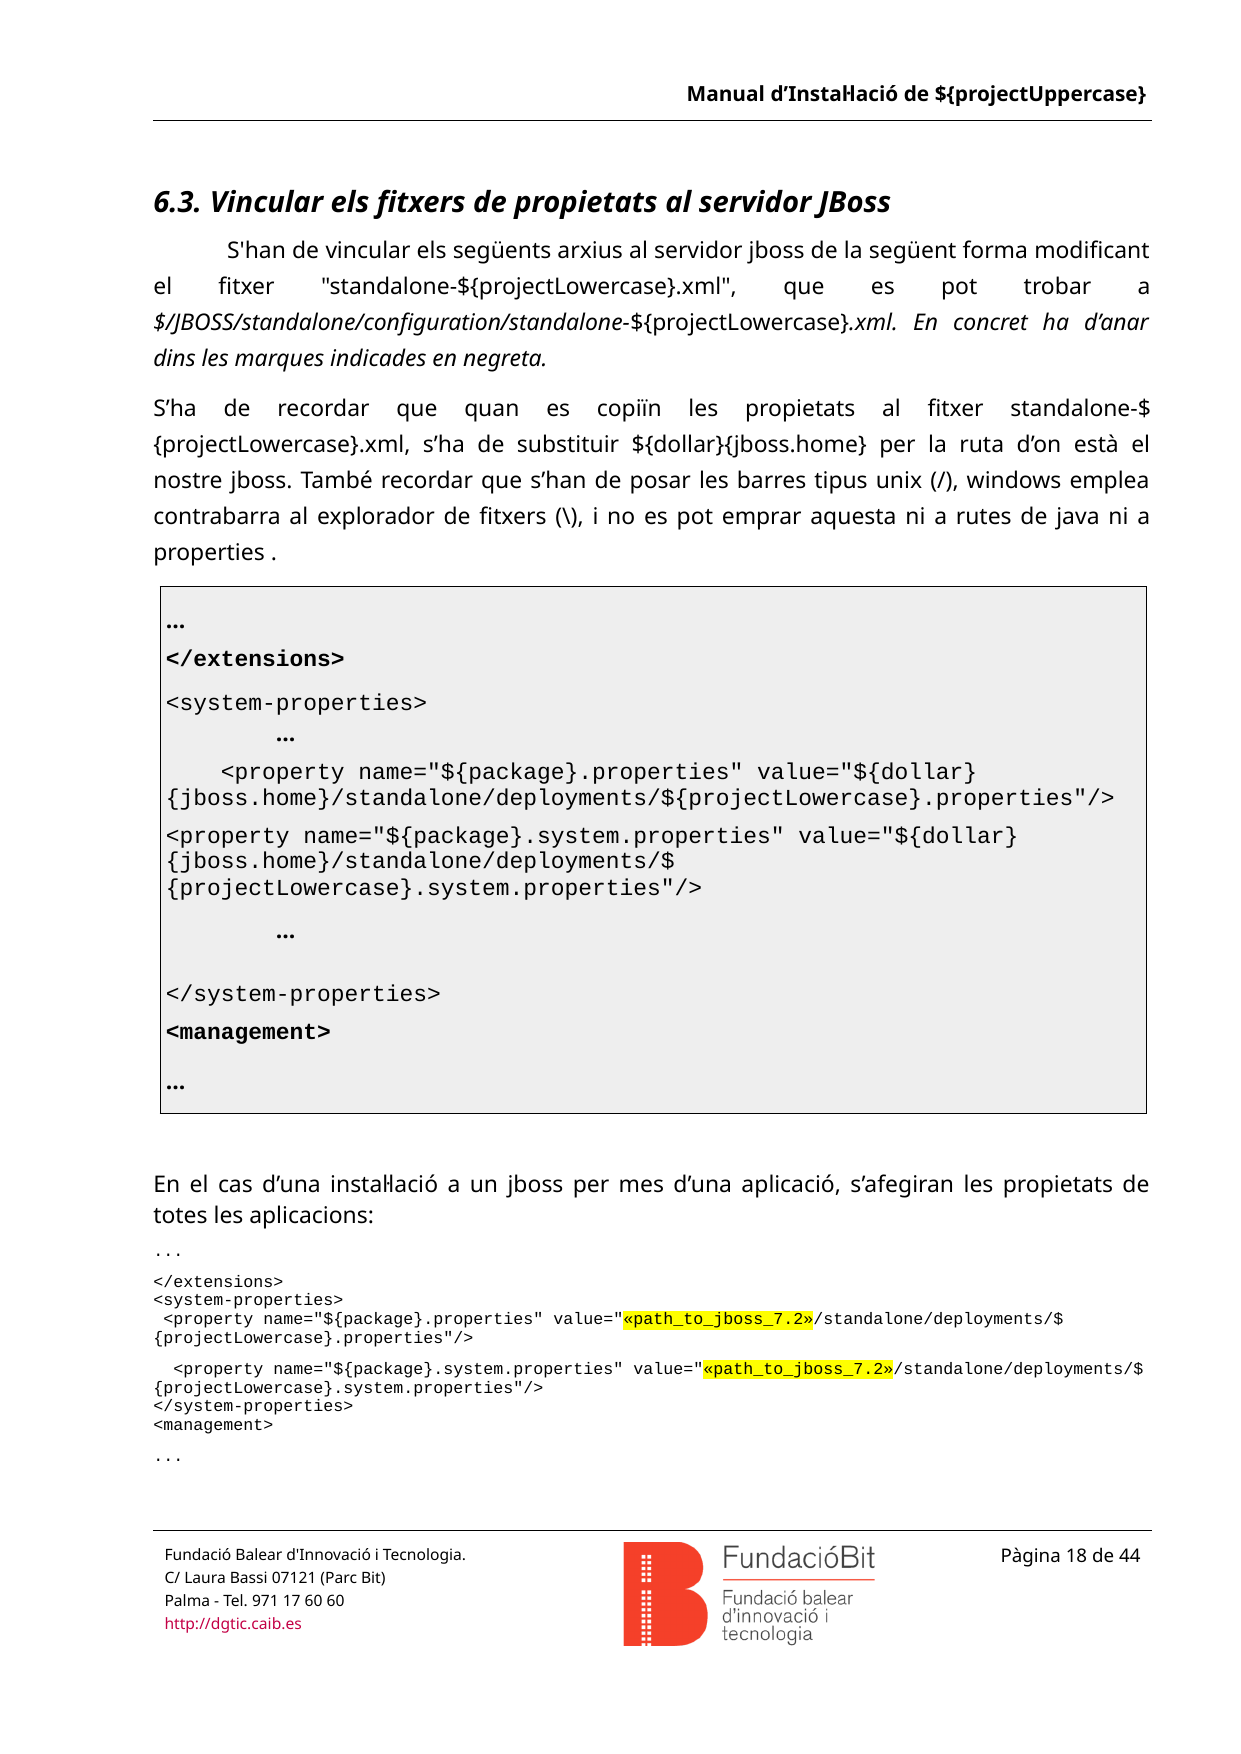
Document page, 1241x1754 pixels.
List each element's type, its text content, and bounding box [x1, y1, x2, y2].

table_header ... </extensions> <system-properties> ... <property name="${package}.properties" value="${dollar}{jboss.home}/standalone/deployments/${projectLowercase}.properties"/> <property name="${package}.system.properties" value="${dollar}{jboss.home}/standalone/deployments/${projectLowercase}.system.properties"/> ... </system-properties> <management> ... [161, 587, 1146, 1113]
subtitle Vincular els fitxers de propietats al servidor JBoss [153, 181, 1152, 221]
text En el cas d’una instal·lació a un jboss per mes d’una aplicació, s’afegiran les propietats de totes les aplicacions: [153, 1168, 1152, 1231]
text S'han de vincular els següents arxius al servidor jboss de la següent forma modificant el fitxer "standalone-${projectLowercase}.xml", que es pot trobar a $/JBOSS/standalone/configuration/standalone-${projectLowercase}.xml. En concret ha d’anar dins les marques indicades en negreta. [153, 234, 1152, 373]
text S’ha de recordar que quan es copiïn les propietats al fitxer standalone-${projectLowercase}.xml, s’ha de substituir ${dollar}{jboss.home} per la ruta d’on està el nostre jboss. També recordar que s’han de posar les barres tipus unix (/), windows emplea contrabarra al explorador de fitxers (\), i no es pot emprar aquesta ni a rutes de java ni a properties . [153, 392, 1152, 567]
table_header ... </extensions> <system-properties> <property name="${package}.properties" value="«path_to_jboss_7.2»/standalone/deployments/${projectLowercase}.properties"/> <property name="${package}.system.properties" value="«path_to_jboss_7.2»/standalone/deployments/${projectLowercase}.system.properties"/> </system-properties> <management> ... [153, 1243, 1152, 1478]
picture [623, 1542, 875, 1646]
